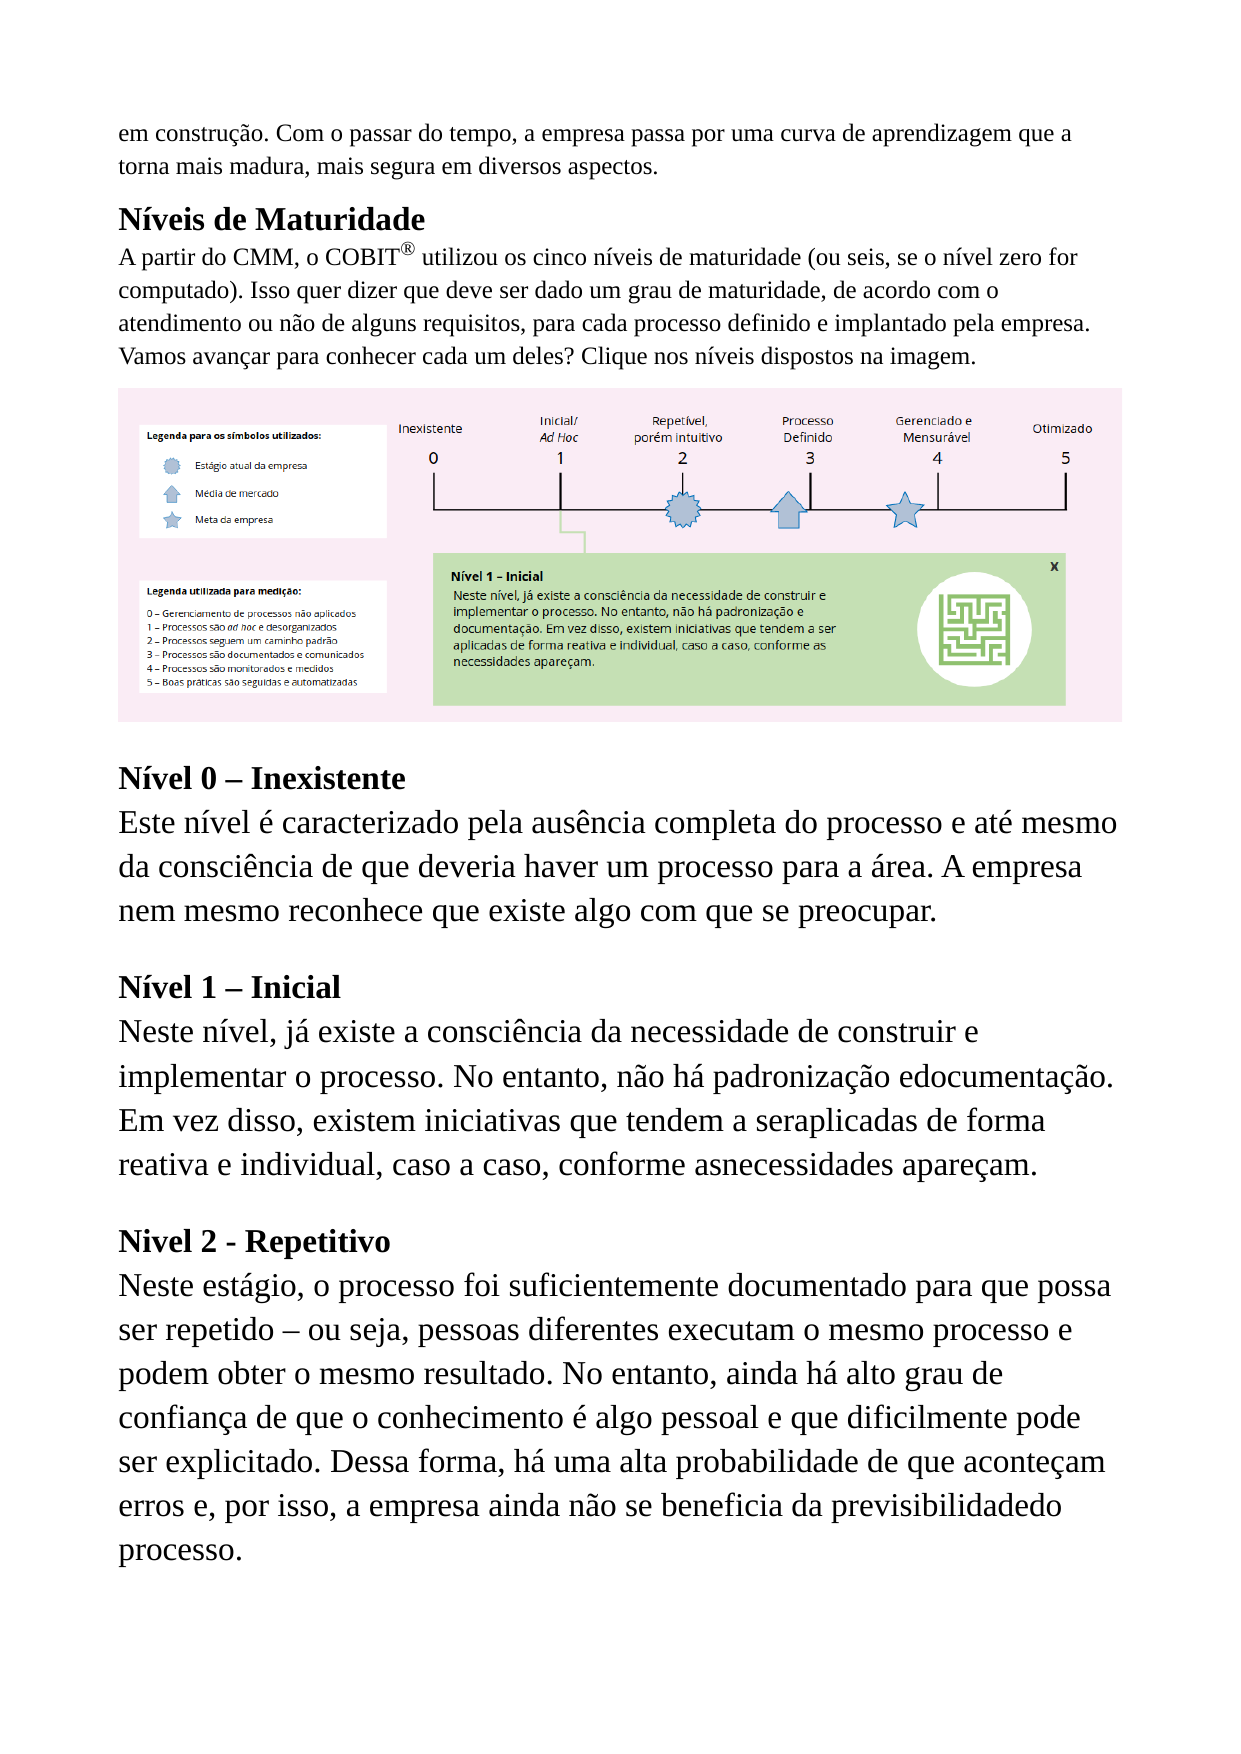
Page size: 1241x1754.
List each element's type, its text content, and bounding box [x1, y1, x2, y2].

picture [118, 388, 1123, 722]
text Nível 1 – Inicial [118, 968, 1122, 1006]
text Nivel 2 - Repetitivo [118, 1221, 1122, 1259]
text Este nível é caracterizado pela ausência completa do processo e até mesmo da consciência de que deveria haver um processo para a área. A empresa nem mesmo reconhece que existe algo com que se preocupar. [118, 802, 1122, 929]
text em construção. Com o passar do tempo, a empresa passa por uma curva de aprendizagem que a torna mais madura, mais segura em diversos aspectos. [118, 118, 1122, 180]
text Nível 0 – Inexistente [118, 758, 1122, 797]
text Neste estágio, o processo foi suficientemente documentado para que possa ser repetido – ou seja, pessoas diferentes executam o mesmo processo e podem obter o mesmo resultado. No entanto, ainda há alto grau de confiança de que o conhecimento é algo pessoal e que dificilmente pode ser explicitado. Dessa forma, há uma alta probabilidade de que aconteçam erros e, por isso, a empresa ainda não se beneficia da previsibilidadedo processo. [118, 1265, 1122, 1568]
subtitle Níveis de Maturidade [118, 199, 1122, 237]
text Neste nível, já existe a consciência da necessidade de construir e implementar o processo. No entanto, não há padronização edocumentação. Em vez disso, existem iniciativas que tendem a seraplicadas de forma reativa e individual, caso a caso, conforme asnecessidades apareçam. [118, 1012, 1122, 1182]
text A partir do CMM, o COBIT® utilizou os cinco níveis de maturidade (ou seis, se o nível zero for computado). Isso quer dizer que deve ser dado um grau de maturidade, de acordo com o atendimento ou não de alguns requisitos, para cada processo definido e implantado pela empresa. Vamos avançar para conhecer cada um deles? Clique nos níveis dispostos na imagem. [118, 237, 1122, 370]
